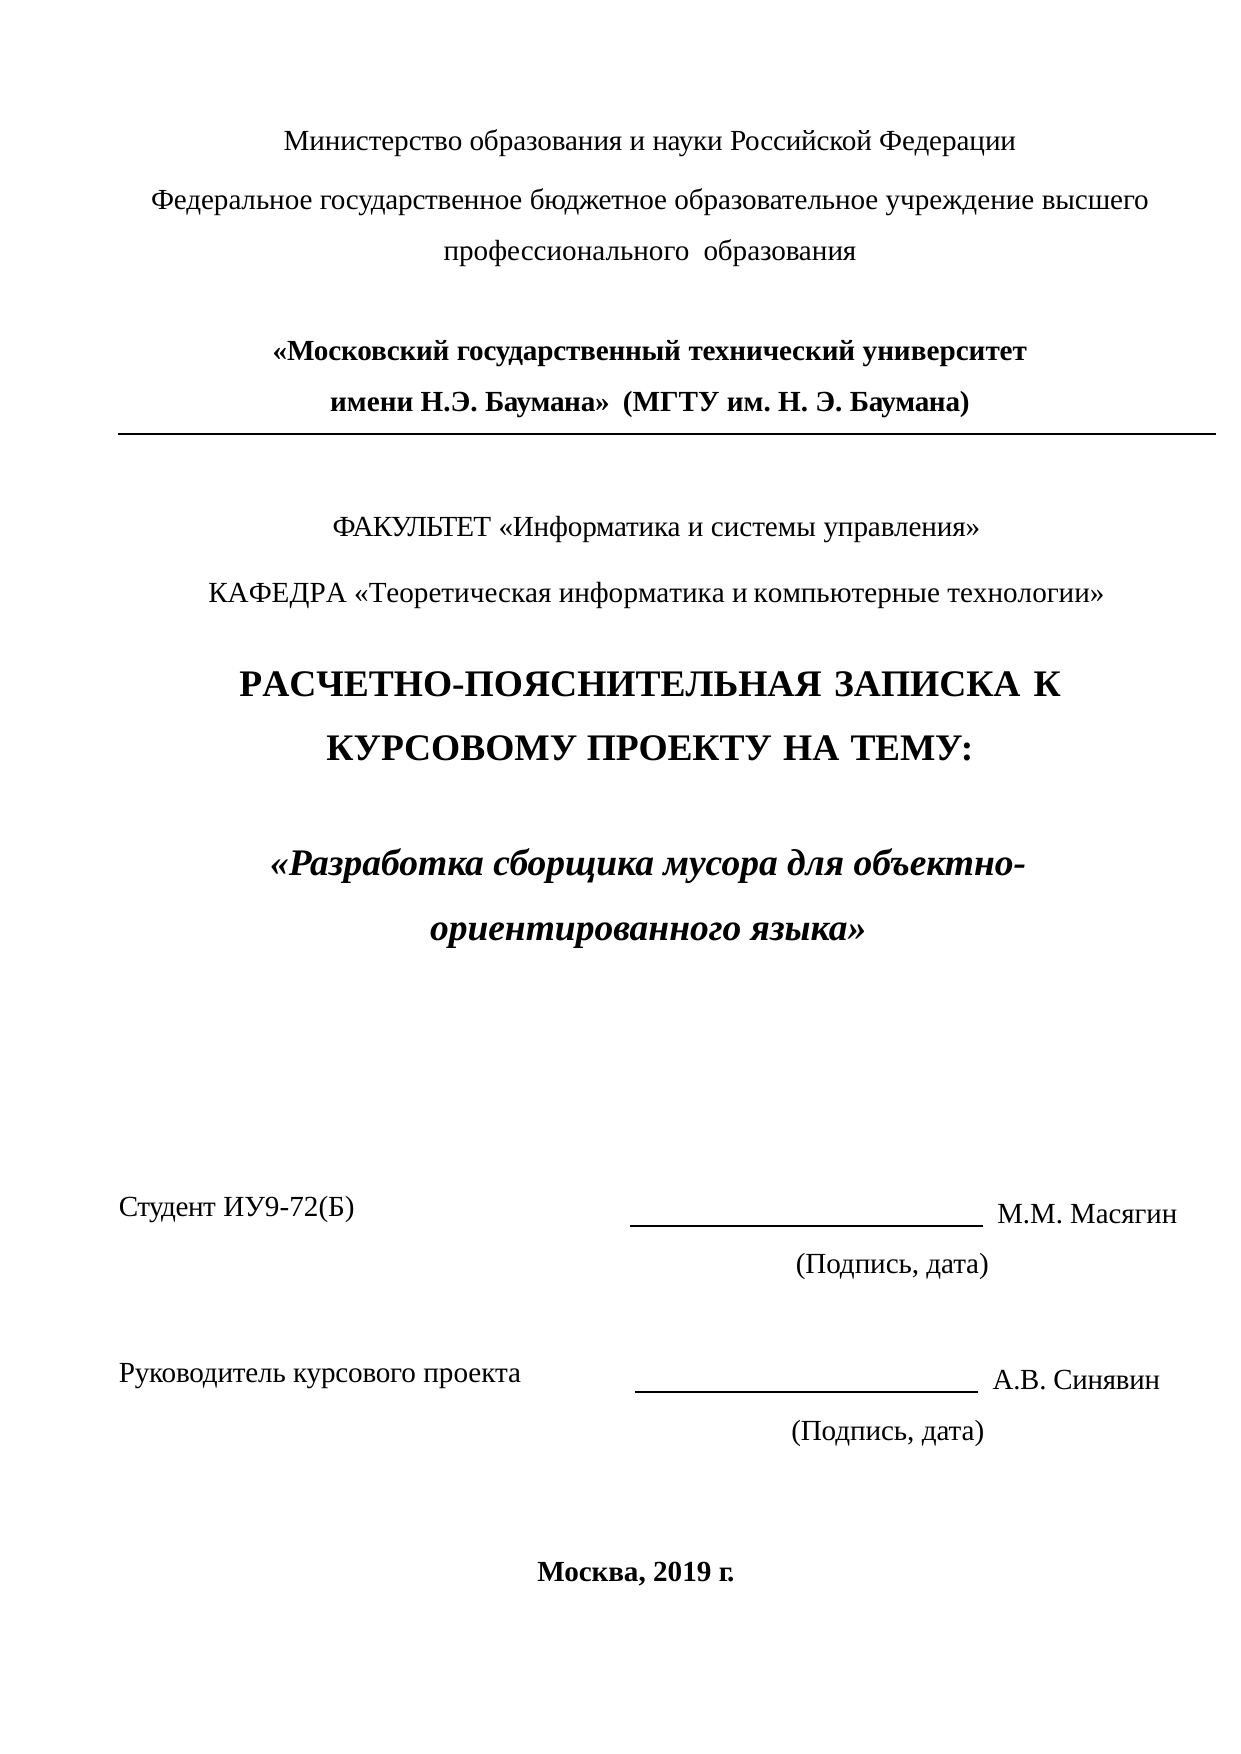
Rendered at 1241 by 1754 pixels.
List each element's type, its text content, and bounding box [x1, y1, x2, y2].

text ФАКУЛЬТЕТ «Информатика и системы управления» [130, 509, 1182, 543]
text «Разработка сборщика мусора для объектно-ориентированного языка» [145, 841, 1154, 949]
text Министерство образования и науки Российской Федерации [118, 123, 1181, 157]
text РАСЧЕТНО-ПОЯСНИТЕЛЬНАЯ ЗАПИСКА К КУРСОВОМУ ПРОЕКТУ НА ТЕМУ: [145, 661, 1154, 769]
text M.M. Масягин [630, 1196, 1182, 1230]
text КАФЕДРА «Теоретическая информатика и компьютерные технологии» [130, 575, 1182, 608]
text Студент ИУ9-72(Б) [118, 1189, 380, 1223]
text Федеральное государственное бюджетное образовательное учреждение высшего профессионального образования [145, 182, 1154, 266]
text Москва, 2019 г. [118, 1554, 1154, 1588]
text (Подпись, дата) [796, 1246, 1182, 1280]
text (Подпись, дата) [791, 1413, 1182, 1446]
text А.В. Синявин [634, 1362, 1182, 1396]
text «Московский государственный технический университет имени Н.Э. Баумана» (МГТУ им. Н. Э. Баумана) [234, 333, 1065, 417]
text Руководитель курсового проекта [118, 1355, 568, 1389]
